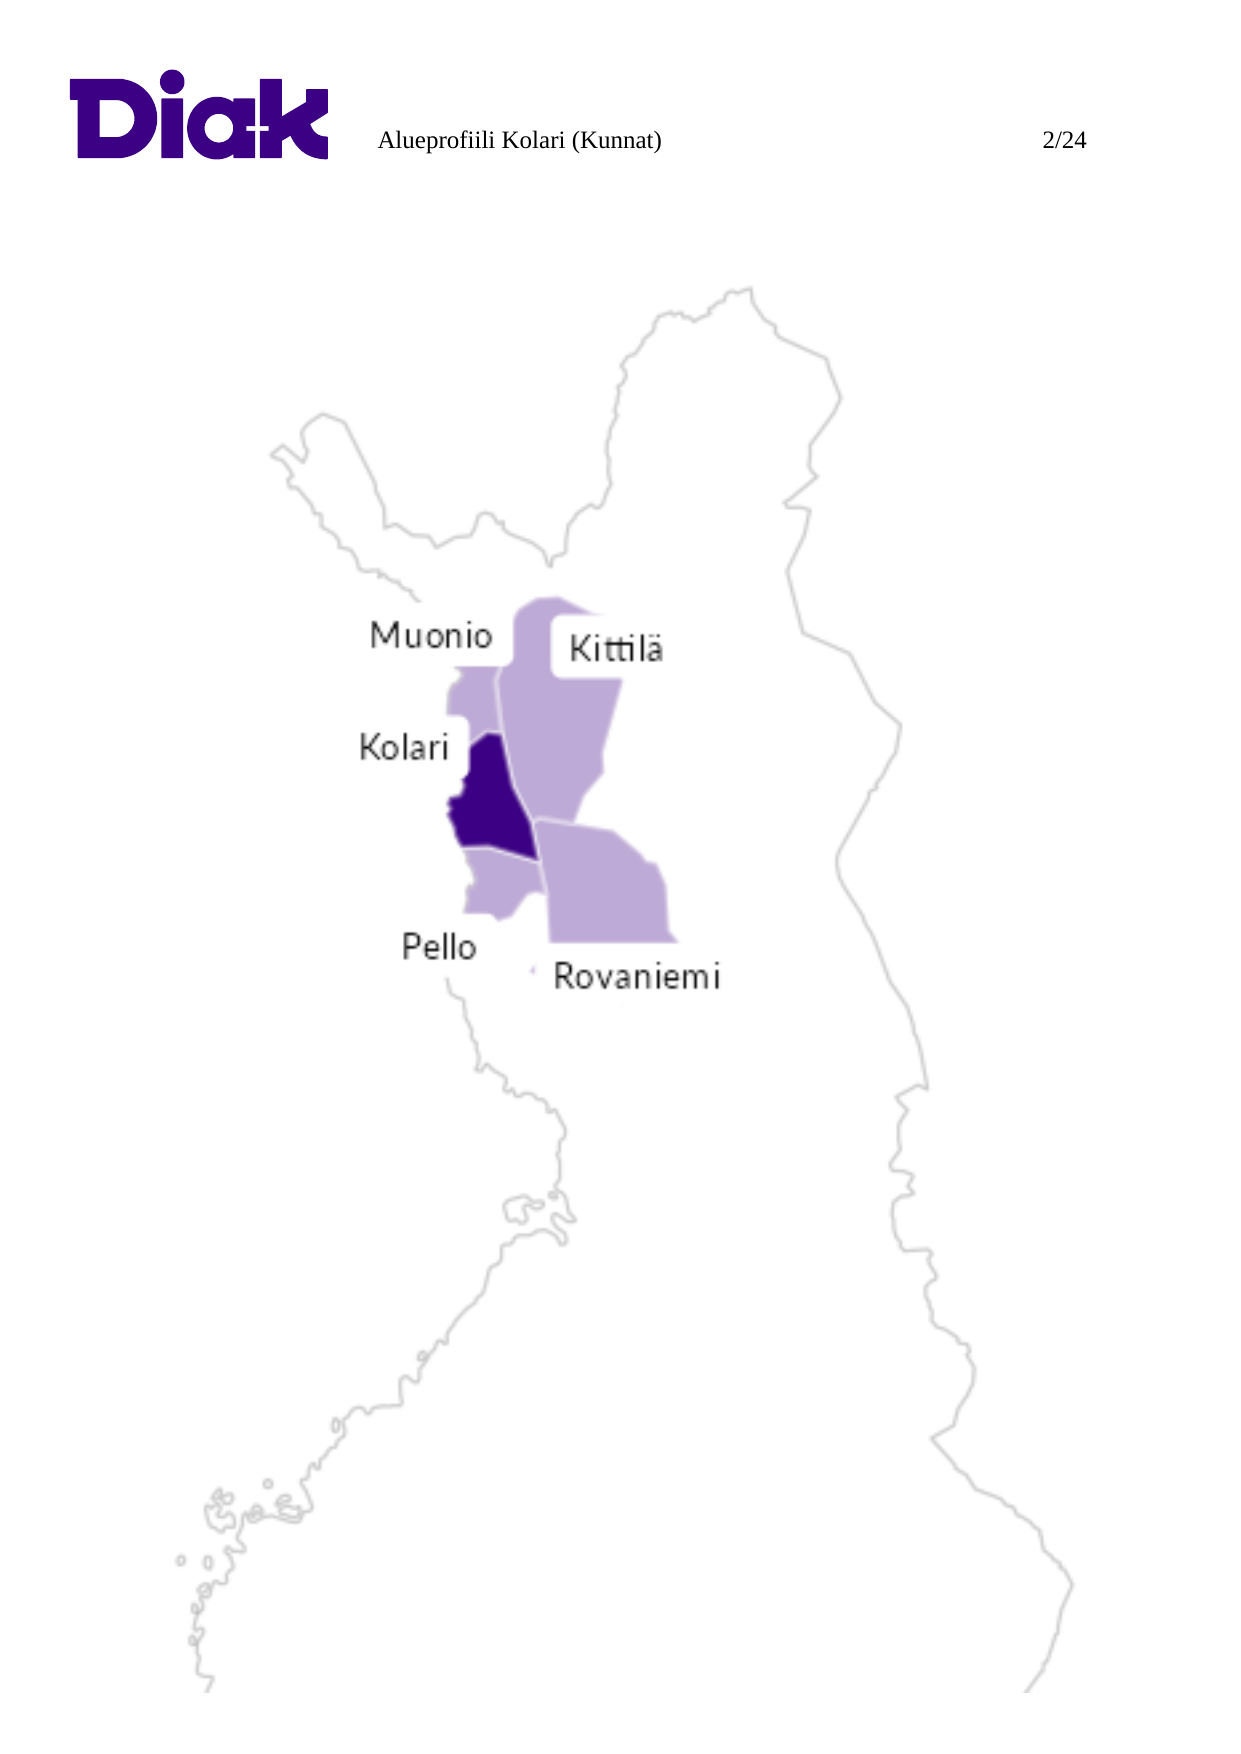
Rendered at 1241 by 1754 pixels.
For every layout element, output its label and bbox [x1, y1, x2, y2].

picture [61, 196, 1179, 1693]
